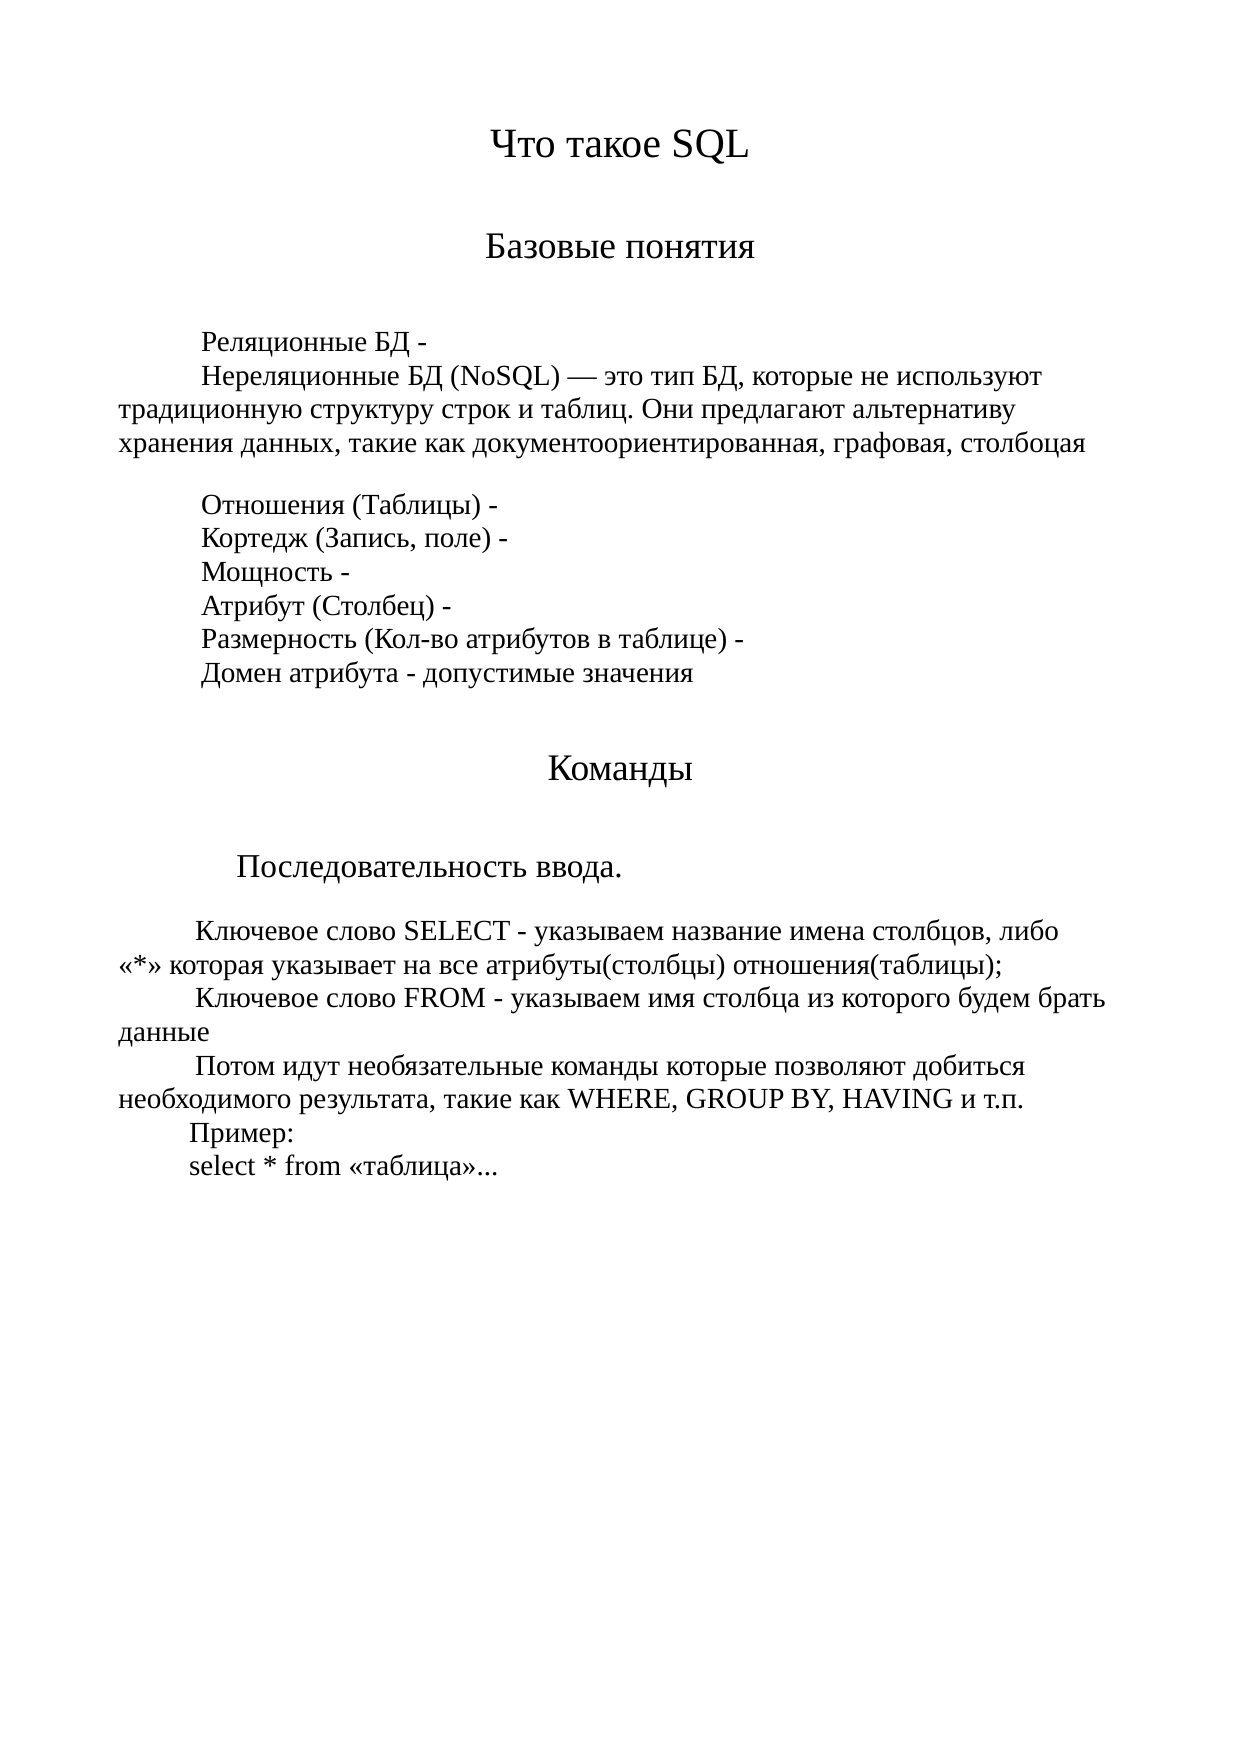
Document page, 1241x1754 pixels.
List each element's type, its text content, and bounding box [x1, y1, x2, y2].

text Нереляционные БД (NoSQL) — это тип БД, которые не используют традиционную структуру строк и таблиц. Они предлагают альтернативу хранения данных, такие как документоориентированная, графовая, столбоцая [118, 358, 1122, 458]
text Атрибут (Столбец) - [118, 588, 1122, 621]
text select * from «таблица»... [118, 1148, 1122, 1182]
text Реляционные БД - [118, 324, 1122, 358]
text Мощность - [118, 554, 1122, 588]
text Ключевое слово SELECT - указываем название имена столбцов, либо «*» которая указывает на все атрибуты(столбцы) отношения(таблицы); [118, 913, 1110, 981]
text Потом идут необязательные команды которые позволяют добиться необходимого результата, такие как WHERE, GROUP BY, HAVING и т.п. [118, 1048, 1122, 1115]
text Команды [118, 746, 1122, 789]
text Отношения (Таблицы) - [118, 487, 1122, 521]
text Домен атрибута - допустимые значения [118, 655, 1122, 688]
text Размерность (Кол-во атрибутов в таблице) - [118, 621, 1122, 655]
text Пример: [118, 1115, 1122, 1148]
text Что такое SQL [118, 118, 1122, 166]
text Базовые понятия [118, 223, 1122, 267]
text Кортедж (Запись, поле) - [118, 521, 1122, 554]
text Ключевое слово FROM - указываем имя столбца из которого будем брать данные [118, 981, 1122, 1048]
text Последовательность ввода. [118, 846, 1122, 885]
